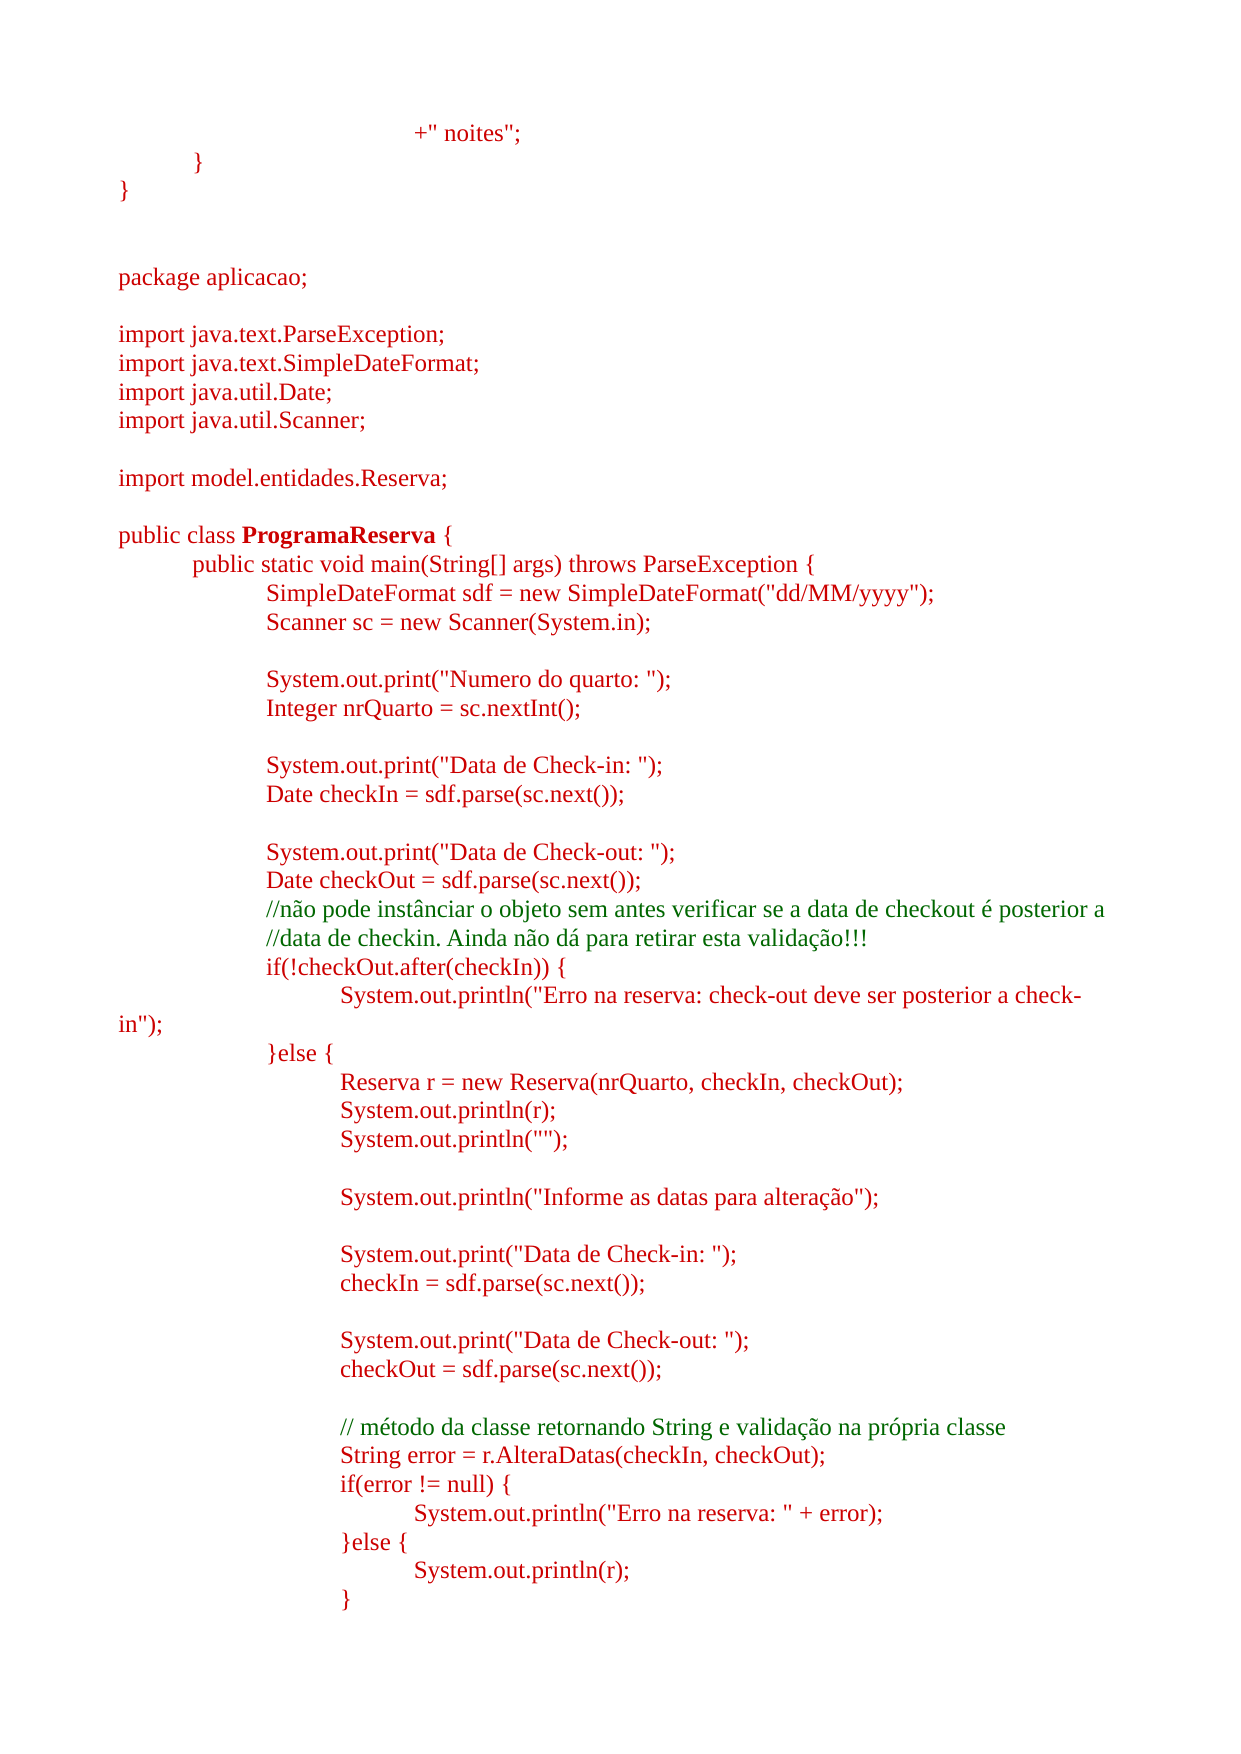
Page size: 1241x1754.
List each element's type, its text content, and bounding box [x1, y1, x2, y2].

text import java.util.Date; [118, 377, 1122, 406]
text import java.util.Scanner; [118, 406, 1122, 434]
text if(error != null) { [118, 1469, 1122, 1498]
text System.out.print("Numero do quarto: "); [118, 664, 1122, 693]
text package aplicacao; [118, 262, 1122, 291]
text public class ProgramaReserva { [118, 521, 1122, 549]
text SimpleDateFormat sdf = new SimpleDateFormat("dd/MM/yyyy"); [118, 578, 1122, 607]
text System.out.print("Data de Check-out: "); [118, 837, 1122, 866]
text }else { [118, 1527, 1122, 1556]
text }else { [118, 1038, 1122, 1067]
text System.out.println("Erro na reserva: " + error); [118, 1498, 1122, 1527]
text import java.text.SimpleDateFormat; [118, 348, 1122, 377]
text if(!checkOut.after(checkIn)) { [118, 952, 1122, 981]
text checkOut = sdf.parse(sc.next()); [118, 1354, 1122, 1383]
text System.out.println("Informe as datas para alteração"); [118, 1182, 1122, 1211]
text Reserva r = new Reserva(nrQuarto, checkIn, checkOut); [118, 1067, 1122, 1096]
text System.out.println(""); [118, 1124, 1122, 1153]
text Integer nrQuarto = sc.nextInt(); [118, 693, 1122, 722]
text } [118, 147, 1122, 176]
text System.out.println(r); [118, 1556, 1122, 1584]
text String error = r.AlteraDatas(checkIn, checkOut); [118, 1441, 1122, 1469]
text System.out.print("Data de Check-in: "); [118, 751, 1122, 779]
text //não pode instânciar o objeto sem antes verificar se a data de checkout é posterior a //data de checkin. Ainda não dá para retirar esta validação!!! [118, 894, 1122, 952]
text +" noites"; [118, 118, 1122, 147]
text System.out.println("Erro na reserva: check-out deve ser posterior a check-in"); [118, 981, 1122, 1038]
text Date checkOut = sdf.parse(sc.next()); [118, 866, 1122, 894]
text } [118, 176, 1122, 204]
text import java.text.ParseException; [118, 319, 1122, 348]
text System.out.println(r); [118, 1096, 1122, 1124]
text checkIn = sdf.parse(sc.next()); [118, 1268, 1122, 1297]
text Scanner sc = new Scanner(System.in); [118, 607, 1122, 636]
text // método da classe retornando String e validação na própria classe [118, 1412, 1122, 1441]
text import model.entidades.Reserva; [118, 463, 1122, 492]
text } [118, 1584, 1122, 1613]
text System.out.print("Data de Check-in: "); [118, 1239, 1122, 1268]
text System.out.print("Data de Check-out: "); [118, 1326, 1122, 1354]
text public static void main(String[] args) throws ParseException { [118, 549, 1122, 578]
text Date checkIn = sdf.parse(sc.next()); [118, 779, 1122, 808]
